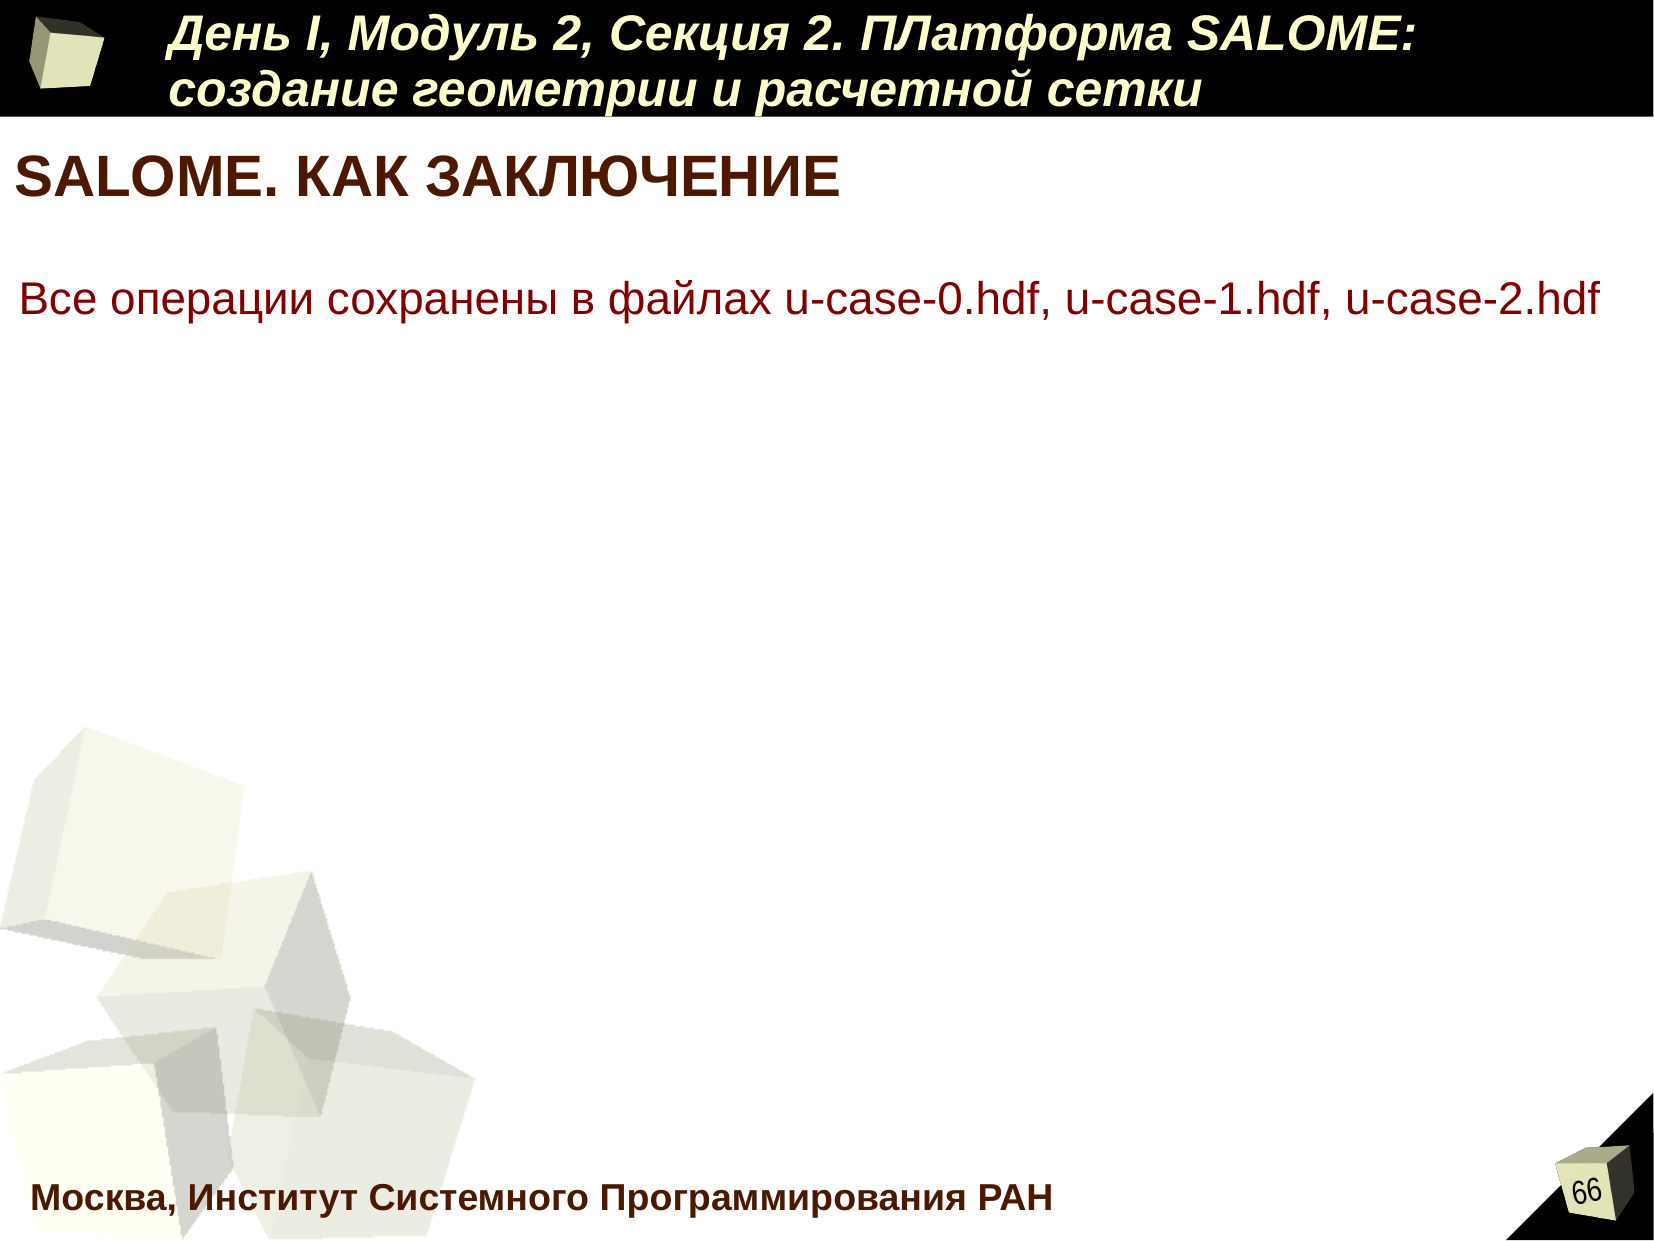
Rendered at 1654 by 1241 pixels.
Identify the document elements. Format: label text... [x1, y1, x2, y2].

text_box Все операции сохранены в файлах u-case-0.hdf, u-case-1.hdf, u-case-2.hdf [3, 265, 1654, 332]
text_box SALOME. КАК ЗАКЛЮЧЕНИЕ [0, 136, 1654, 217]
picture [464, 1193, 472, 1198]
picture [0, 726, 477, 1241]
